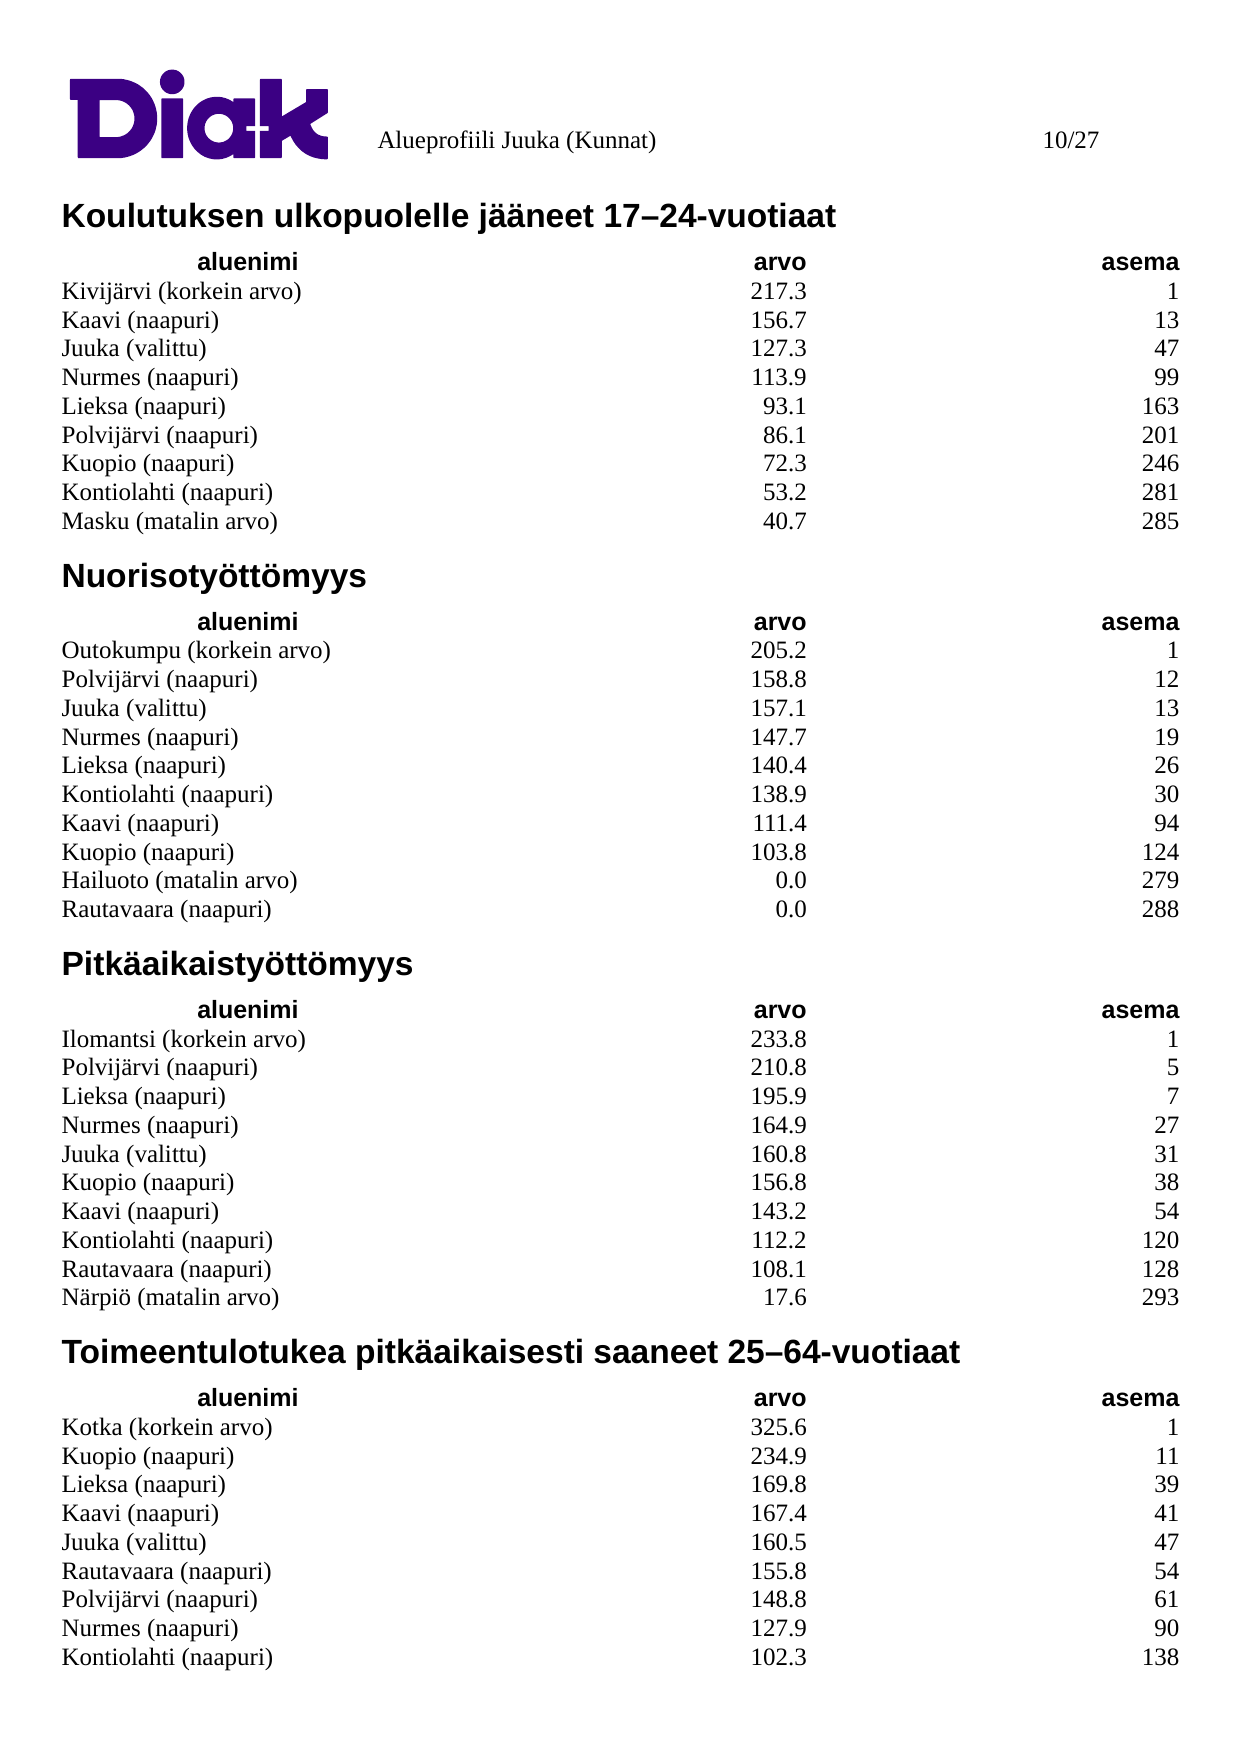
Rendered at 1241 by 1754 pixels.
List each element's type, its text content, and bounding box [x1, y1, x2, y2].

table_header asema [806, 995, 1179, 1024]
table_cell Kontiolahti (naapuri) [61, 1642, 434, 1671]
table_cell 11 [806, 1441, 1179, 1469]
table_cell 138.9 [434, 779, 806, 808]
table_cell 47 [806, 334, 1179, 362]
table_cell 108.1 [434, 1254, 806, 1282]
table_cell Polvijärvi (naapuri) [61, 1053, 434, 1081]
table_cell 27 [806, 1110, 1179, 1139]
table_header arvo [434, 995, 806, 1024]
table_cell Lieksa (naapuri) [61, 1081, 434, 1110]
table_cell 47 [806, 1527, 1179, 1556]
table_cell 128 [806, 1254, 1179, 1282]
table_header asema [806, 1383, 1179, 1412]
table_cell 120 [806, 1225, 1179, 1254]
table_cell Lieksa (naapuri) [61, 751, 434, 779]
table_cell 155.8 [434, 1556, 806, 1584]
table_cell Lieksa (naapuri) [61, 1470, 434, 1498]
table_cell 53.2 [434, 477, 806, 506]
table_cell 127.9 [434, 1613, 806, 1642]
table_cell 93.1 [434, 391, 806, 420]
table_cell Hailuoto (matalin arvo) [61, 866, 434, 894]
table_cell 5 [806, 1053, 1179, 1081]
table_cell 26 [806, 751, 1179, 779]
table_cell Nurmes (naapuri) [61, 722, 434, 751]
table_cell 124 [806, 837, 1179, 866]
table_cell 30 [806, 779, 1179, 808]
table_cell 156.7 [434, 305, 806, 333]
table_cell 143.2 [434, 1196, 806, 1225]
table_cell Lieksa (naapuri) [61, 391, 434, 420]
table_header arvo [434, 607, 806, 636]
table_cell 72.3 [434, 449, 806, 477]
table_cell Juuka (valittu) [61, 1527, 434, 1556]
table_cell Juuka (valittu) [61, 1139, 434, 1167]
table_cell 1 [806, 636, 1179, 664]
table_cell 217.3 [434, 276, 806, 305]
table_cell 113.9 [434, 362, 806, 391]
table_cell 157.1 [434, 693, 806, 722]
table_cell 246 [806, 449, 1179, 477]
table_cell Kivijärvi (korkein arvo) [61, 276, 434, 305]
table_cell Kaavi (naapuri) [61, 808, 434, 837]
table_header aluenimi [61, 247, 434, 276]
table_cell 164.9 [434, 1110, 806, 1139]
table_cell 94 [806, 808, 1179, 837]
subtitle Nuorisotyöttömyys [61, 556, 1179, 594]
table_cell Nurmes (naapuri) [61, 1613, 434, 1642]
table_cell 17.6 [434, 1283, 806, 1311]
table_cell 61 [806, 1585, 1179, 1613]
table_cell Polvijärvi (naapuri) [61, 664, 434, 693]
table_cell 0.0 [434, 866, 806, 894]
table_cell Polvijärvi (naapuri) [61, 420, 434, 448]
table_cell 285 [806, 506, 1179, 535]
table_cell Kuopio (naapuri) [61, 837, 434, 866]
table_cell 90 [806, 1613, 1179, 1642]
table_cell 138 [806, 1642, 1179, 1671]
table_header arvo [434, 1383, 806, 1412]
table_cell 148.8 [434, 1585, 806, 1613]
table_cell 281 [806, 477, 1179, 506]
table_cell Kuopio (naapuri) [61, 1168, 434, 1196]
table_cell 167.4 [434, 1498, 806, 1527]
table_cell Kontiolahti (naapuri) [61, 779, 434, 808]
table_cell 99 [806, 362, 1179, 391]
table_cell 169.8 [434, 1470, 806, 1498]
table_cell Kuopio (naapuri) [61, 449, 434, 477]
table_cell Juuka (valittu) [61, 334, 434, 362]
table_cell Kontiolahti (naapuri) [61, 1225, 434, 1254]
table_cell Polvijärvi (naapuri) [61, 1585, 434, 1613]
table_cell 127.3 [434, 334, 806, 362]
table_cell 205.2 [434, 636, 806, 664]
table_cell 1 [806, 1412, 1179, 1441]
table_cell Juuka (valittu) [61, 693, 434, 722]
table_cell Kotka (korkein arvo) [61, 1412, 434, 1441]
table_cell 163 [806, 391, 1179, 420]
table_cell Rautavaara (naapuri) [61, 1556, 434, 1584]
table_cell 19 [806, 722, 1179, 751]
table_cell 201 [806, 420, 1179, 448]
table_cell Kuopio (naapuri) [61, 1441, 434, 1469]
table_cell Rautavaara (naapuri) [61, 894, 434, 923]
table_cell 234.9 [434, 1441, 806, 1469]
table_cell 86.1 [434, 420, 806, 448]
table_cell 160.5 [434, 1527, 806, 1556]
table_cell Nurmes (naapuri) [61, 1110, 434, 1139]
table_cell 39 [806, 1470, 1179, 1498]
table_cell 112.2 [434, 1225, 806, 1254]
table_cell 325.6 [434, 1412, 806, 1441]
table_cell 111.4 [434, 808, 806, 837]
table_cell Kaavi (naapuri) [61, 305, 434, 333]
table_cell 288 [806, 894, 1179, 923]
table_cell 38 [806, 1168, 1179, 1196]
table_cell Masku (matalin arvo) [61, 506, 434, 535]
table_cell 102.3 [434, 1642, 806, 1671]
table_cell 293 [806, 1283, 1179, 1311]
table_cell Ilomantsi (korkein arvo) [61, 1024, 434, 1052]
table_cell 160.8 [434, 1139, 806, 1167]
table_cell Rautavaara (naapuri) [61, 1254, 434, 1282]
table_cell 210.8 [434, 1053, 806, 1081]
table_cell 147.7 [434, 722, 806, 751]
table_cell 31 [806, 1139, 1179, 1167]
table_cell 140.4 [434, 751, 806, 779]
table_cell 233.8 [434, 1024, 806, 1052]
table_cell 13 [806, 693, 1179, 722]
table_header asema [806, 247, 1179, 276]
table_cell Outokumpu (korkein arvo) [61, 636, 434, 664]
table_cell Närpiö (matalin arvo) [61, 1283, 434, 1311]
table_cell 279 [806, 866, 1179, 894]
table_cell 41 [806, 1498, 1179, 1527]
table_cell 7 [806, 1081, 1179, 1110]
table_header aluenimi [61, 1383, 434, 1412]
table_cell 0.0 [434, 894, 806, 923]
table_cell 195.9 [434, 1081, 806, 1110]
table_cell Kontiolahti (naapuri) [61, 477, 434, 506]
table_cell 156.8 [434, 1168, 806, 1196]
table_cell 1 [806, 1024, 1179, 1052]
table_header arvo [434, 247, 806, 276]
table_header aluenimi [61, 607, 434, 636]
table_cell Nurmes (naapuri) [61, 362, 434, 391]
subtitle Pitkäaikaistyöttömyys [61, 944, 1179, 982]
table_cell 12 [806, 664, 1179, 693]
table_cell 40.7 [434, 506, 806, 535]
subtitle Koulutuksen ulkopuolelle jääneet 17–24-vuotiaat [61, 196, 1179, 235]
table_cell 103.8 [434, 837, 806, 866]
table_cell Kaavi (naapuri) [61, 1498, 434, 1527]
table_cell 158.8 [434, 664, 806, 693]
table_header asema [806, 607, 1179, 636]
table_cell 13 [806, 305, 1179, 333]
subtitle Toimeentulotukea pitkäaikaisesti saaneet 25–64-vuotiaat [61, 1332, 1179, 1371]
table_cell 54 [806, 1556, 1179, 1584]
table_cell Kaavi (naapuri) [61, 1196, 434, 1225]
table_cell 1 [806, 276, 1179, 305]
table_header aluenimi [61, 995, 434, 1024]
table_cell 54 [806, 1196, 1179, 1225]
